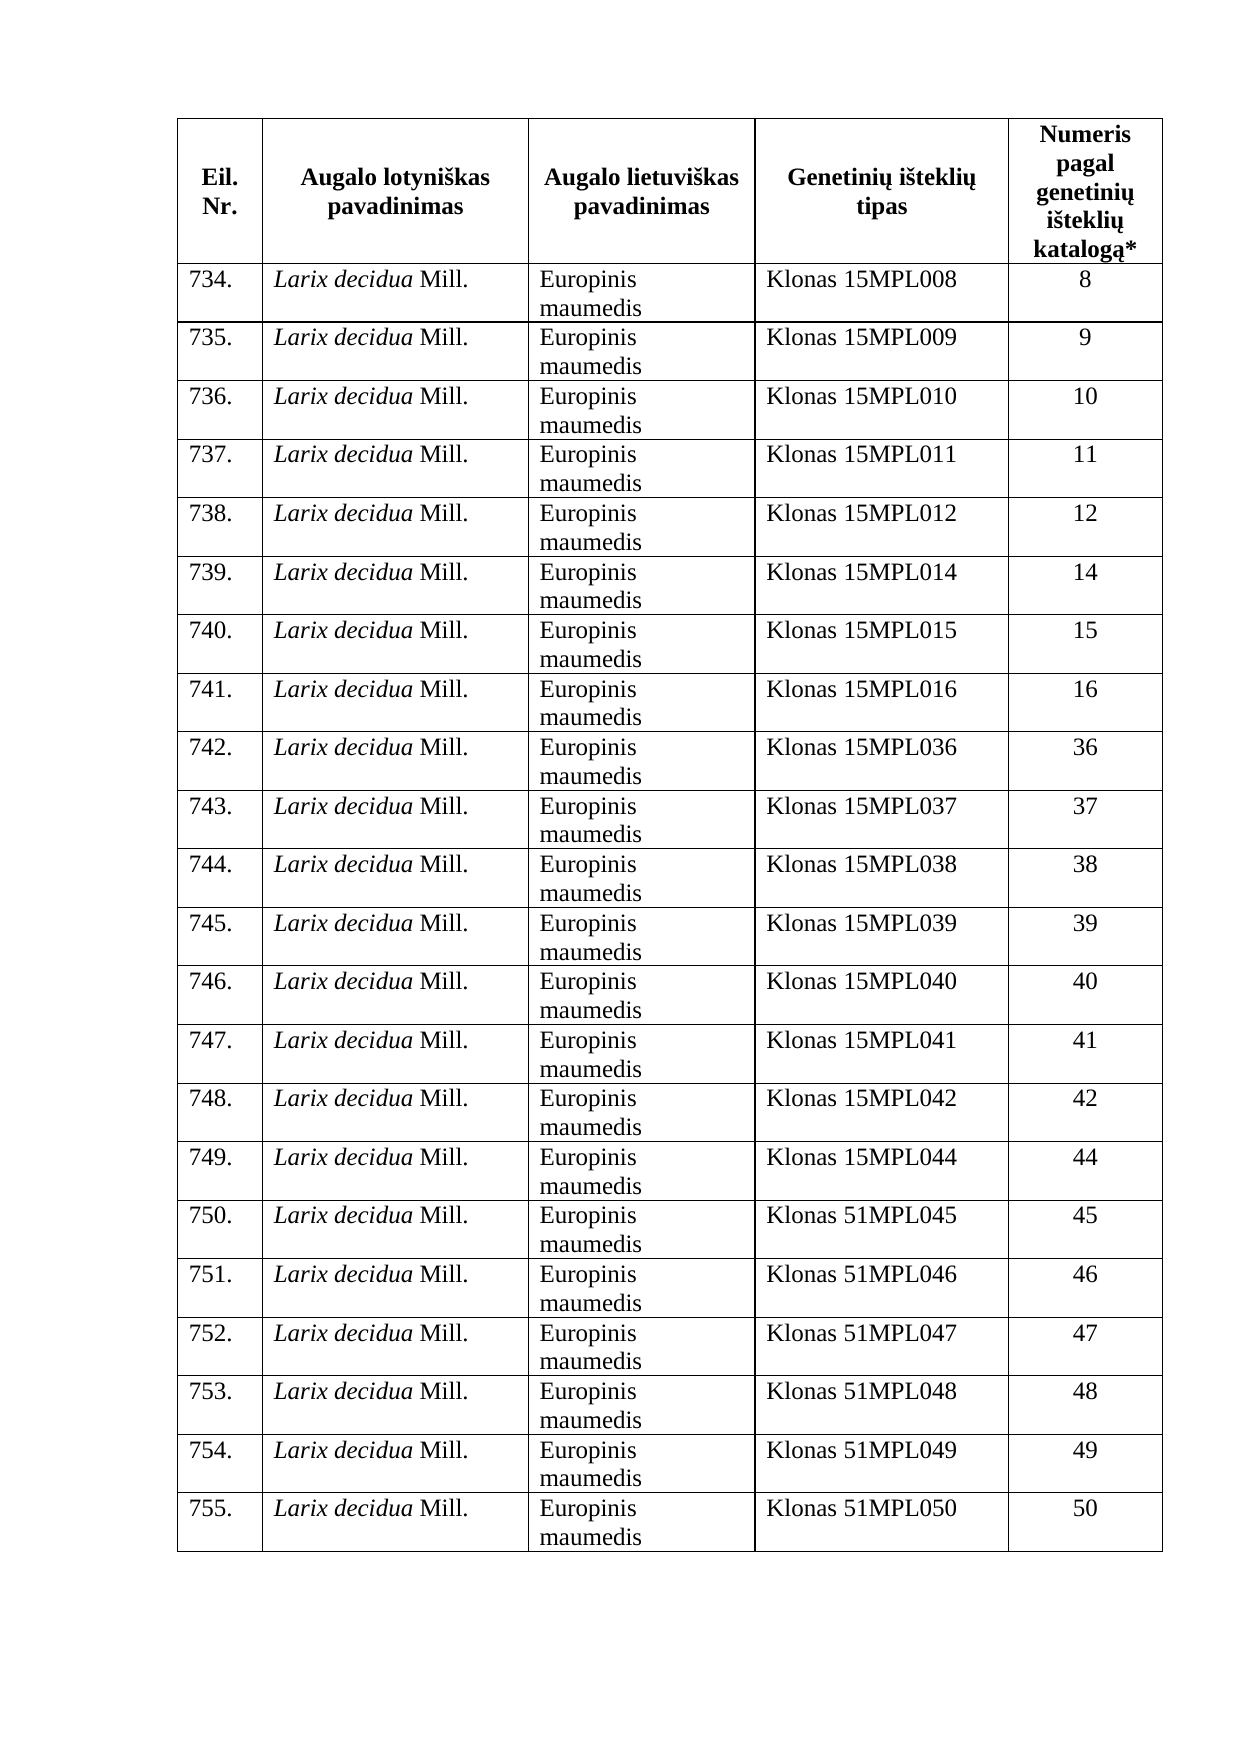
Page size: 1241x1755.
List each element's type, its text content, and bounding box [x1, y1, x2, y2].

table_cell Larix decidua Mill. [263, 791, 528, 848]
table_cell Klonas 51MPL047 [756, 1318, 1008, 1375]
table_cell Europinis maumedis [529, 1318, 754, 1375]
table_cell Europinis maumedis [529, 732, 754, 790]
table_cell Larix decidua Mill. [263, 1318, 528, 1375]
table_cell 36 [1009, 732, 1162, 790]
table_cell 12 [1009, 498, 1162, 556]
table_cell 745. [178, 908, 262, 965]
table_cell 15 [1009, 615, 1162, 673]
table_cell Larix decidua Mill. [263, 1142, 528, 1199]
table_cell Klonas 15MPL012 [756, 498, 1008, 556]
table_cell 42 [1009, 1084, 1162, 1141]
table_cell Europinis maumedis [529, 264, 754, 321]
table_cell Klonas 15MPL008 [756, 264, 1008, 321]
table_cell 49 [1009, 1435, 1162, 1492]
table_cell 38 [1009, 849, 1162, 907]
table_cell Europinis maumedis [529, 791, 754, 848]
table_cell Larix decidua Mill. [263, 1259, 528, 1317]
table_cell Klonas 15MPL039 [756, 908, 1008, 965]
table_cell Europinis maumedis [529, 1376, 754, 1434]
table_cell Larix decidua Mill. [263, 1435, 528, 1492]
table_cell 742. [178, 732, 262, 790]
table_cell 48 [1009, 1376, 1162, 1434]
table_cell Europinis maumedis [529, 1201, 754, 1258]
table_cell 9 [1009, 323, 1162, 380]
table_header Numeris pagal genetinių išteklių katalogą* [1009, 119, 1162, 263]
table_cell Klonas 15MPL037 [756, 791, 1008, 848]
table_header Augalo lietuviškas pavadinimas [529, 119, 754, 263]
table_cell Klonas 51MPL045 [756, 1201, 1008, 1258]
table_cell 749. [178, 1142, 262, 1199]
table_cell Klonas 15MPL014 [756, 557, 1008, 614]
table_cell Klonas 51MPL046 [756, 1259, 1008, 1317]
table_cell Klonas 15MPL038 [756, 849, 1008, 907]
table_cell Europinis maumedis [529, 908, 754, 965]
table_cell 11 [1009, 440, 1162, 497]
table_cell 754. [178, 1435, 262, 1492]
table_cell Europinis maumedis [529, 966, 754, 1024]
table_cell Europinis maumedis [529, 615, 754, 673]
table_cell 739. [178, 557, 262, 614]
table_cell 16 [1009, 674, 1162, 731]
table_cell Klonas 15MPL009 [756, 323, 1008, 380]
table_cell Klonas 15MPL036 [756, 732, 1008, 790]
table_cell 750. [178, 1201, 262, 1258]
table_cell 47 [1009, 1318, 1162, 1375]
table_cell Europinis maumedis [529, 674, 754, 731]
table_cell 50 [1009, 1493, 1162, 1551]
table_cell 46 [1009, 1259, 1162, 1317]
table_cell 40 [1009, 966, 1162, 1024]
table_cell Larix decidua Mill. [263, 1376, 528, 1434]
table_cell 44 [1009, 1142, 1162, 1199]
table_cell Europinis maumedis [529, 323, 754, 380]
table_cell Klonas 15MPL010 [756, 381, 1008, 438]
table_cell 755. [178, 1493, 262, 1551]
table_cell Europinis maumedis [529, 1084, 754, 1141]
table_cell 8 [1009, 264, 1162, 321]
table_cell Klonas 15MPL044 [756, 1142, 1008, 1199]
table_cell Klonas 51MPL049 [756, 1435, 1008, 1492]
table_cell Larix decidua Mill. [263, 849, 528, 907]
table_cell Larix decidua Mill. [263, 1025, 528, 1082]
table_cell Europinis maumedis [529, 1435, 754, 1492]
table_cell 743. [178, 791, 262, 848]
table_cell Klonas 15MPL041 [756, 1025, 1008, 1082]
table_header Eil. Nr. [178, 119, 262, 263]
table_cell Europinis maumedis [529, 498, 754, 556]
table_cell 45 [1009, 1201, 1162, 1258]
table_cell Larix decidua Mill. [263, 264, 528, 321]
table_cell Larix decidua Mill. [263, 615, 528, 673]
table_cell Larix decidua Mill. [263, 908, 528, 965]
table_cell 744. [178, 849, 262, 907]
table_cell 14 [1009, 557, 1162, 614]
table_cell Larix decidua Mill. [263, 557, 528, 614]
table_cell Larix decidua Mill. [263, 674, 528, 731]
table_cell Larix decidua Mill. [263, 498, 528, 556]
table_cell 751. [178, 1259, 262, 1317]
table_cell Klonas 15MPL040 [756, 966, 1008, 1024]
table_cell 736. [178, 381, 262, 438]
table_cell 753. [178, 1376, 262, 1434]
table_cell Europinis maumedis [529, 557, 754, 614]
table_cell Larix decidua Mill. [263, 1201, 528, 1258]
table_cell Larix decidua Mill. [263, 440, 528, 497]
table_cell Larix decidua Mill. [263, 1493, 528, 1551]
table_cell Europinis maumedis [529, 381, 754, 438]
table_cell Europinis maumedis [529, 1142, 754, 1199]
table_cell Larix decidua Mill. [263, 1084, 528, 1141]
table_cell 748. [178, 1084, 262, 1141]
table_cell Larix decidua Mill. [263, 966, 528, 1024]
table_cell 752. [178, 1318, 262, 1375]
table_cell Klonas 15MPL015 [756, 615, 1008, 673]
table_cell Europinis maumedis [529, 1025, 754, 1082]
table_cell 734. [178, 264, 262, 321]
table_cell Europinis maumedis [529, 1493, 754, 1551]
table_cell Klonas 51MPL048 [756, 1376, 1008, 1434]
table_cell Larix decidua Mill. [263, 732, 528, 790]
table_cell Europinis maumedis [529, 1259, 754, 1317]
table_cell Europinis maumedis [529, 440, 754, 497]
table_cell 747. [178, 1025, 262, 1082]
table_cell Klonas 15MPL042 [756, 1084, 1008, 1141]
table_cell Klonas 15MPL011 [756, 440, 1008, 497]
table_cell 41 [1009, 1025, 1162, 1082]
table_cell 738. [178, 498, 262, 556]
table_cell 10 [1009, 381, 1162, 438]
table_cell Europinis maumedis [529, 849, 754, 907]
table_cell 737. [178, 440, 262, 497]
table_cell 740. [178, 615, 262, 673]
table_cell 39 [1009, 908, 1162, 965]
table_header Augalo lotyniškas pavadinimas [263, 119, 528, 263]
table_cell Larix decidua Mill. [263, 381, 528, 438]
table_cell Klonas 51MPL050 [756, 1493, 1008, 1551]
table_cell Larix decidua Mill. [263, 323, 528, 380]
table_cell 735. [178, 323, 262, 380]
table_cell 741. [178, 674, 262, 731]
table_cell Klonas 15MPL016 [756, 674, 1008, 731]
table_cell 746. [178, 966, 262, 1024]
table_header Genetinių išteklių tipas [756, 119, 1008, 263]
table_cell 37 [1009, 791, 1162, 848]
